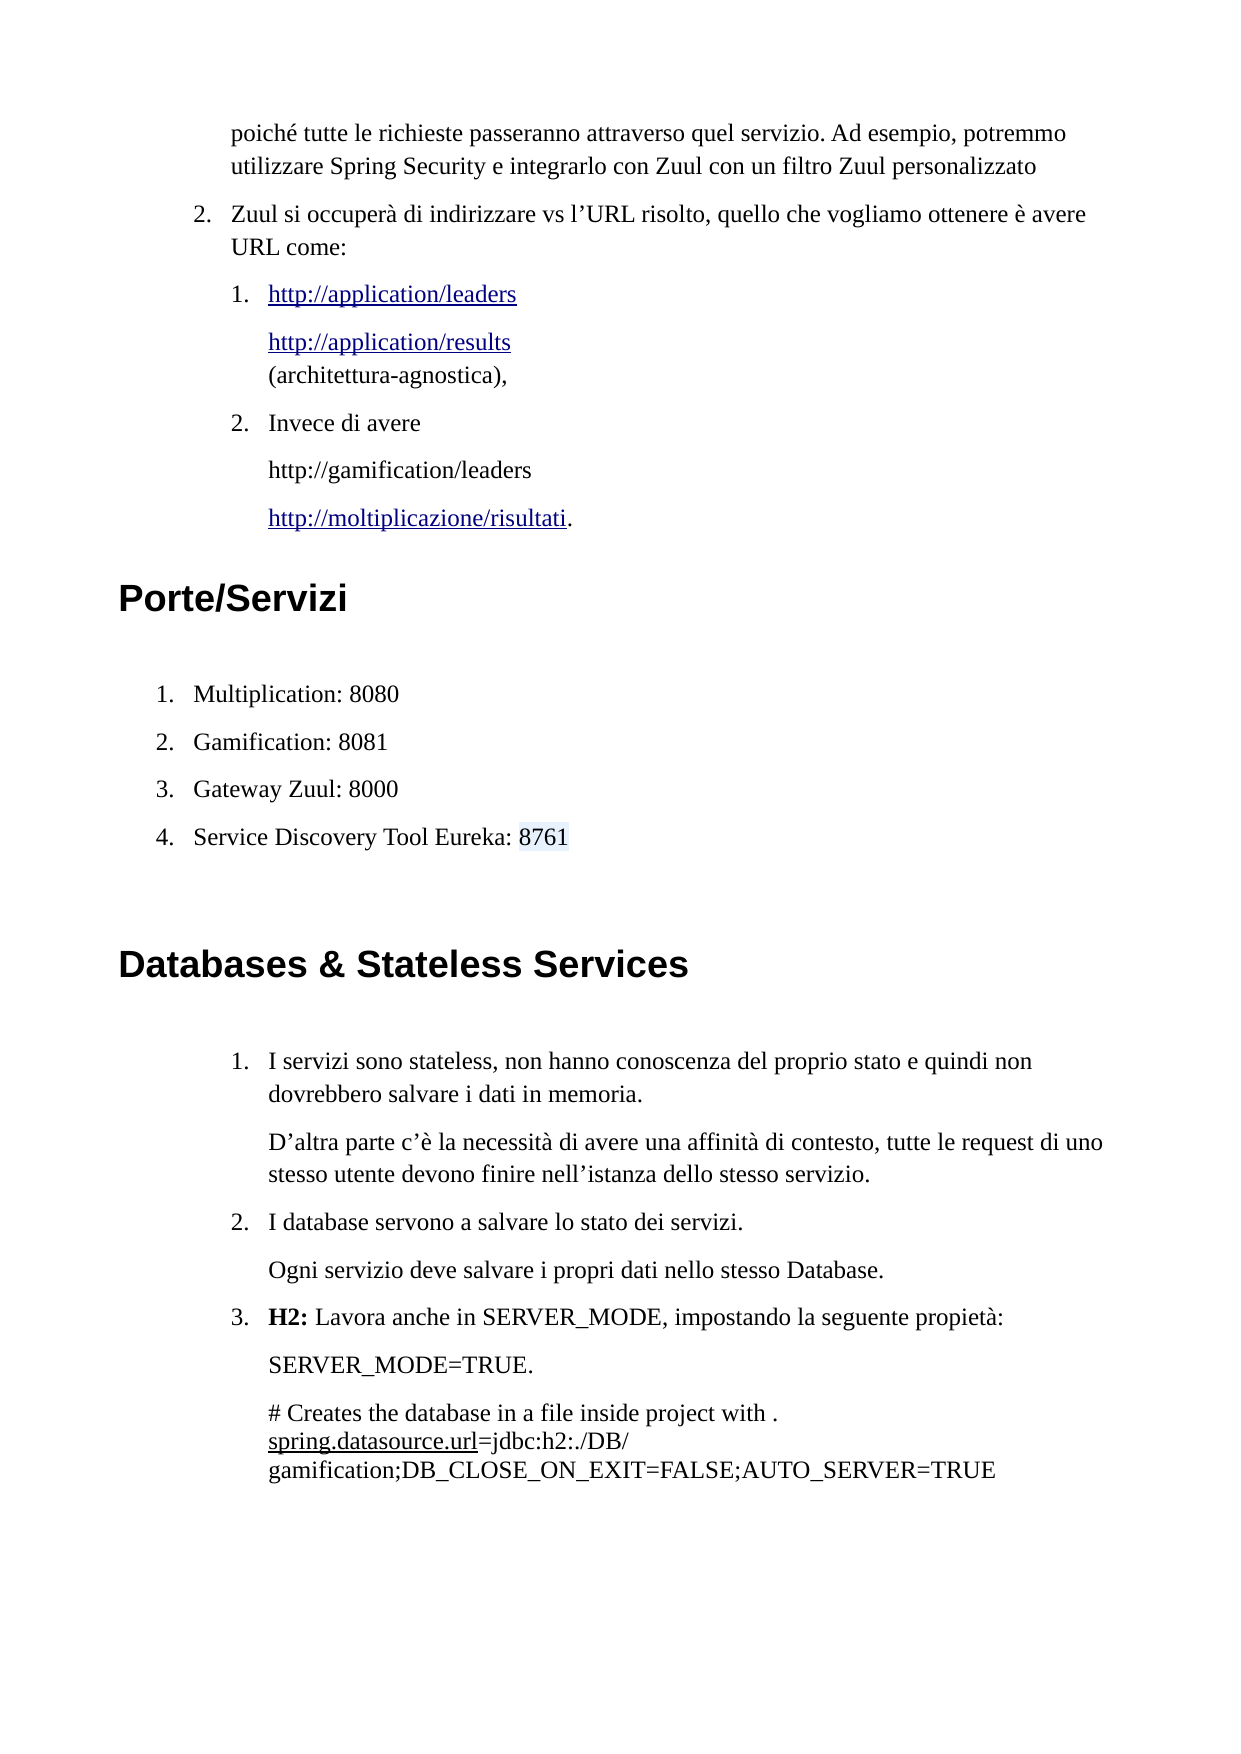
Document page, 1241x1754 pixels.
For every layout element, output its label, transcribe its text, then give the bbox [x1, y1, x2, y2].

list Gamification: 8081 [156, 727, 1122, 756]
list H2: Lavora anche in SERVER_MODE, impostando la seguente propietà: [231, 1302, 1122, 1331]
list Invece di avere [231, 408, 1122, 436]
subtitle Databases & Stateless Services [118, 942, 1122, 986]
list http://gamification/leaders [231, 455, 1122, 484]
list D’altra parte c’è la necessità di avere una affinità di contesto, tutte le request di uno stesso utente devono finire nell’istanza dello stesso servizio. [231, 1127, 1122, 1188]
list http://application/leaders [231, 279, 1122, 308]
list Ogni servizio deve salvare i propri dati nello stesso Database. [231, 1255, 1122, 1283]
list http://application/results (architettura-agnostica), [231, 327, 1122, 389]
list http://moltiplicazione/risultati. [231, 503, 1122, 532]
list spring.datasource.url=jdbc:h2:./DB/gamification;DB_CLOSE_ON_EXIT=FALSE;AUTO_SERVER=TRUE [231, 1426, 1122, 1484]
list Zuul si occuperà di indirizzare vs l’URL risolto, quello che vogliamo ottenere è avere URL come: [193, 199, 1122, 261]
list Service Discovery Tool Eureka: 8761 [156, 822, 1122, 851]
list Gateway Zuul: 8000 [156, 774, 1122, 803]
list SERVER_MODE=TRUE. [231, 1350, 1122, 1379]
list I servizi sono stateless, non hanno conoscenza del proprio stato e quindi non dovrebbero salvare i dati in memoria. [231, 1046, 1122, 1108]
list # Creates the database in a file inside project with . [231, 1398, 1122, 1426]
list Multiplication: 8080 [156, 679, 1122, 708]
list poiché tutte le richieste passeranno attraverso quel servizio. Ad esempio, potremmo utilizzare Spring Security e integrarlo con Zuul con un filtro Zuul personalizzato [193, 118, 1122, 180]
list I database servono a salvare lo stato dei servizi. [231, 1207, 1122, 1236]
subtitle Porte/Servizi [118, 575, 1122, 619]
